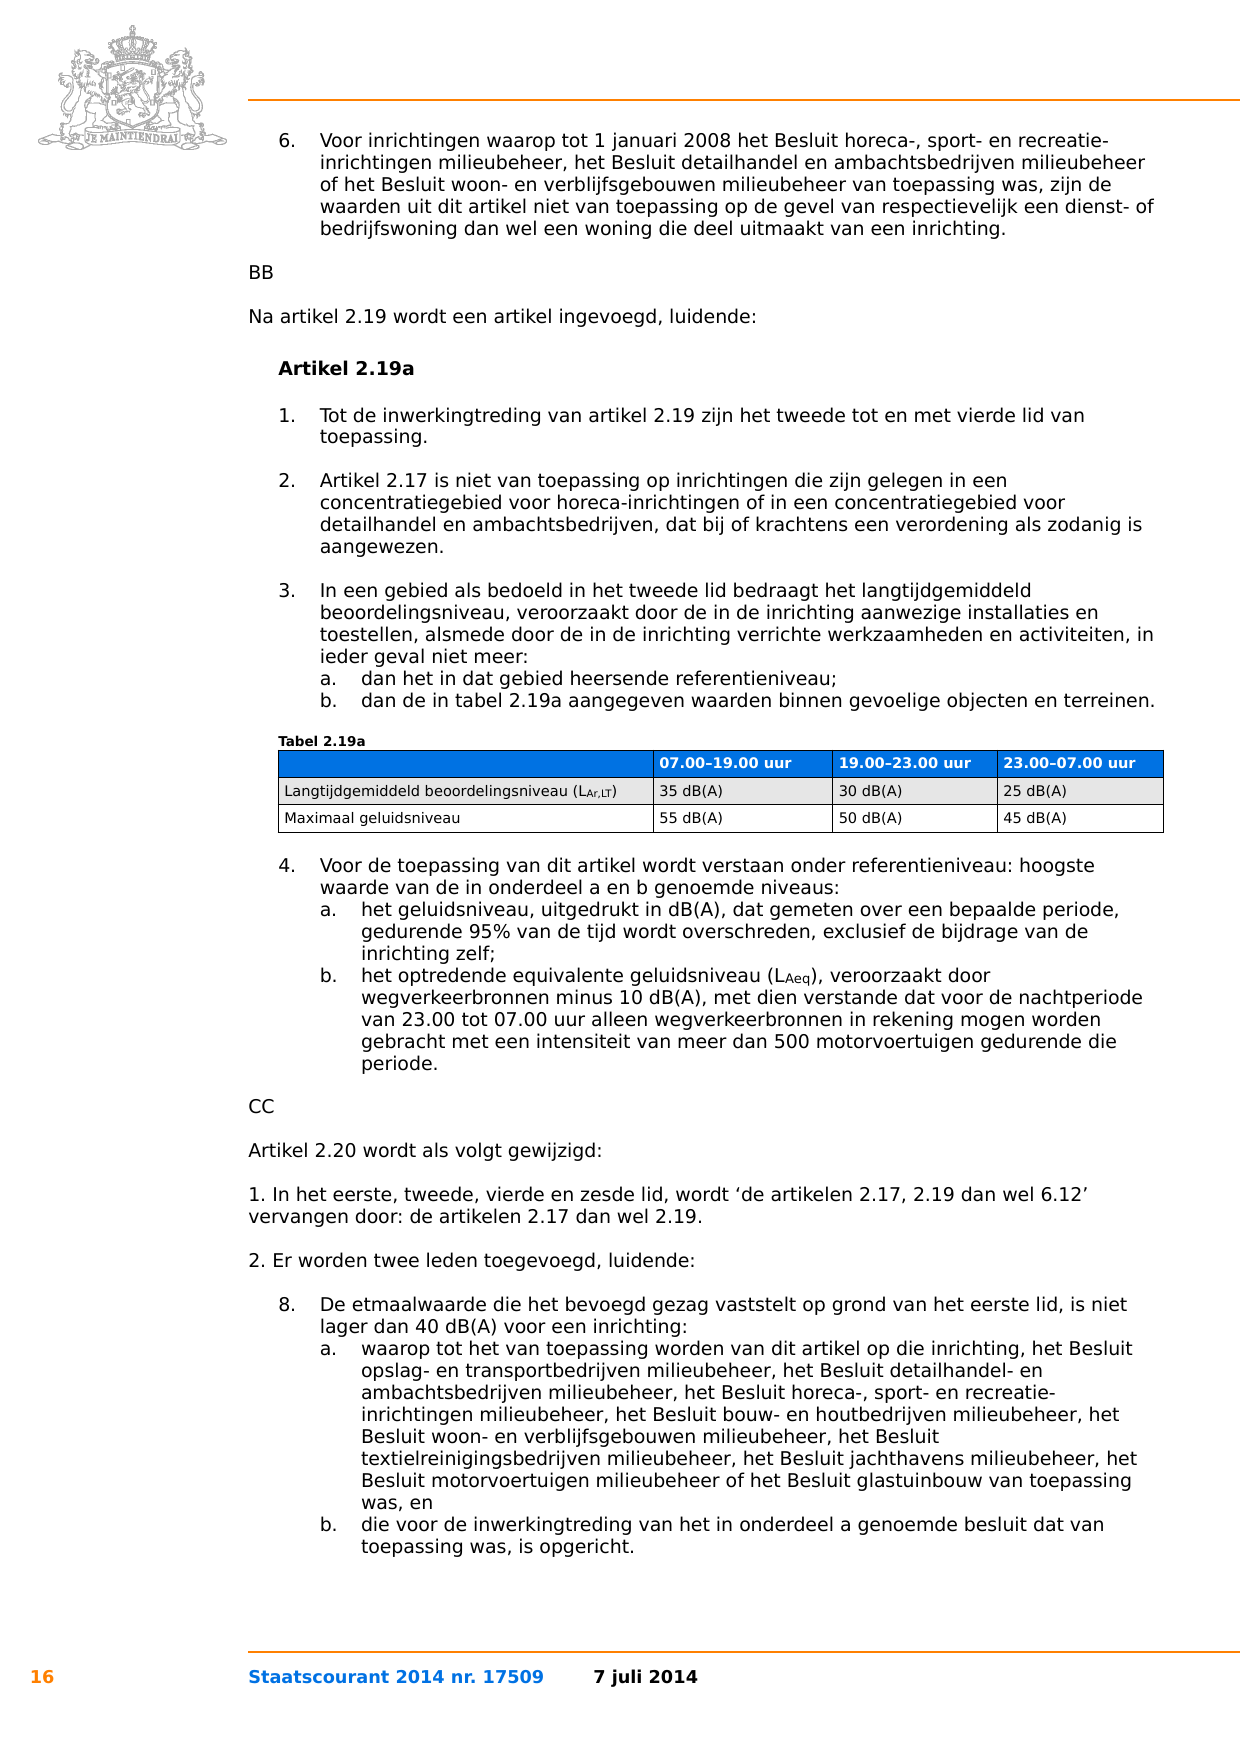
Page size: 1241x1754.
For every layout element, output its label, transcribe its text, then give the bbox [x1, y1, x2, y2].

text a. dan het in dat gebied heersende referentieniveau; [319, 668, 1163, 690]
table_cell 55 dB(A) [654, 805, 832, 832]
text 6. Voor inrichtingen waarop tot 1 januari 2008 het Besluit horeca-, sport- en recreatie-inrichtingen milieubeheer, het Besluit detailhandel en ambachtsbedrijven milieubeheer of het Besluit woon- en verblijfsgebouwen milieubeheer van toepassing was, zijn de waarden uit dit artikel niet van toepassing op de gevel van respectievelijk een dienst- of bedrijfswoning dan wel een woning die deel uitmaakt van een inrichting. [278, 130, 1163, 240]
text 4. Voor de toepassing van dit artikel wordt verstaan onder referentieniveau: hoogste waarde van de in onderdeel a en b genoemde niveaus: [278, 855, 1163, 899]
text b. dan de in tabel 2.19a aangegeven waarden binnen gevoelige objecten en terreinen. [319, 690, 1163, 712]
text 2. Er worden twee leden toegevoegd, luidende: [248, 1250, 1163, 1272]
table_cell 45 dB(A) [998, 805, 1163, 832]
subtitle Artikel 2.19a [278, 357, 1163, 379]
table_cell 23.00–07.00 uur [998, 751, 1163, 777]
table_cell Langtijdgemiddeld beoordelingsniveau (LAr,LT) [279, 778, 653, 804]
text b. het optredende equivalente geluidsniveau (LAeq), veroorzaakt door wegverkeerbronnen minus 10 dB(A), met dien verstande dat voor de nachtperiode van 23.00 tot 07.00 uur alleen wegverkeerbronnen in rekening mogen worden gebracht met een intensiteit van meer dan 500 motorvoertuigen gedurende die periode. [319, 964, 1163, 1074]
text CC [248, 1096, 1163, 1118]
text b. die voor de inwerkingtreding van het in onderdeel a genoemde besluit dat van toepassing was, is opgericht. [319, 1513, 1163, 1557]
table_cell 25 dB(A) [998, 778, 1163, 804]
table_cell 35 dB(A) [654, 778, 832, 804]
text 1. Tot de inwerkingtreding van artikel 2.19 zijn het tweede tot en met vierde lid van toepassing. [278, 404, 1163, 448]
text 2. Artikel 2.17 is niet van toepassing op inrichtingen die zijn gelegen in een concentratiegebied voor horeca-inrichtingen of in een concentratiegebied voor detailhandel en ambachtsbedrijven, dat bij of krachtens een verordening als zodanig is aangewezen. [278, 470, 1163, 558]
table_cell 19.00–23.00 uur [833, 751, 997, 777]
text Na artikel 2.19 wordt een artikel ingevoegd, luidende: [248, 306, 1163, 327]
text a. het geluidsniveau, uitgedrukt in dB(A), dat gemeten over een bepaalde periode, gedurende 95% van de tijd wordt overschreden, exclusief de bijdrage van de inrichting zelf; [319, 899, 1163, 964]
table_cell Maximaal geluidsniveau [279, 805, 653, 832]
text 8. De etmaalwaarde die het bevoegd gezag vaststelt op grond van het eerste lid, is niet lager dan 40 dB(A) voor een inrichting: [278, 1294, 1163, 1338]
picture [38, 25, 227, 150]
text 1. In het eerste, tweede, vierde en zesde lid, wordt ‘de artikelen 2.17, 2.19 dan wel 6.12’ vervangen door: de artikelen 2.17 dan wel 2.19. [248, 1184, 1163, 1228]
table_header Tabel 2.19a [278, 734, 1163, 749]
table_cell 50 dB(A) [833, 805, 997, 832]
table_cell 07.00–19.00 uur [654, 751, 832, 777]
table_cell [279, 751, 653, 777]
table_cell 30 dB(A) [833, 778, 997, 804]
text a. waarop tot het van toepassing worden van dit artikel op die inrichting, het Besluit opslag- en transportbedrijven milieubeheer, het Besluit detailhandel- en ambachtsbedrijven milieubeheer, het Besluit horeca-, sport- en recreatie-inrichtingen milieubeheer, het Besluit bouw- en houtbedrijven milieubeheer, het Besluit woon- en verblijfsgebouwen milieubeheer, het Besluit textielreinigingsbedrijven milieubeheer, het Besluit jachthavens milieubeheer, het Besluit motorvoertuigen milieubeheer of het Besluit glastuinbouw van toepassing was, en [319, 1338, 1163, 1513]
text BB [248, 262, 1163, 284]
text 3. In een gebied als bedoeld in het tweede lid bedraagt het langtijdgemiddeld beoordelingsniveau, veroorzaakt door de in de inrichting aanwezige installaties en toestellen, alsmede door de in de inrichting verrichte werkzaamheden en activiteiten, in ieder geval niet meer: [278, 580, 1163, 668]
text Artikel 2.20 wordt als volgt gewijzigd: [248, 1140, 1163, 1162]
